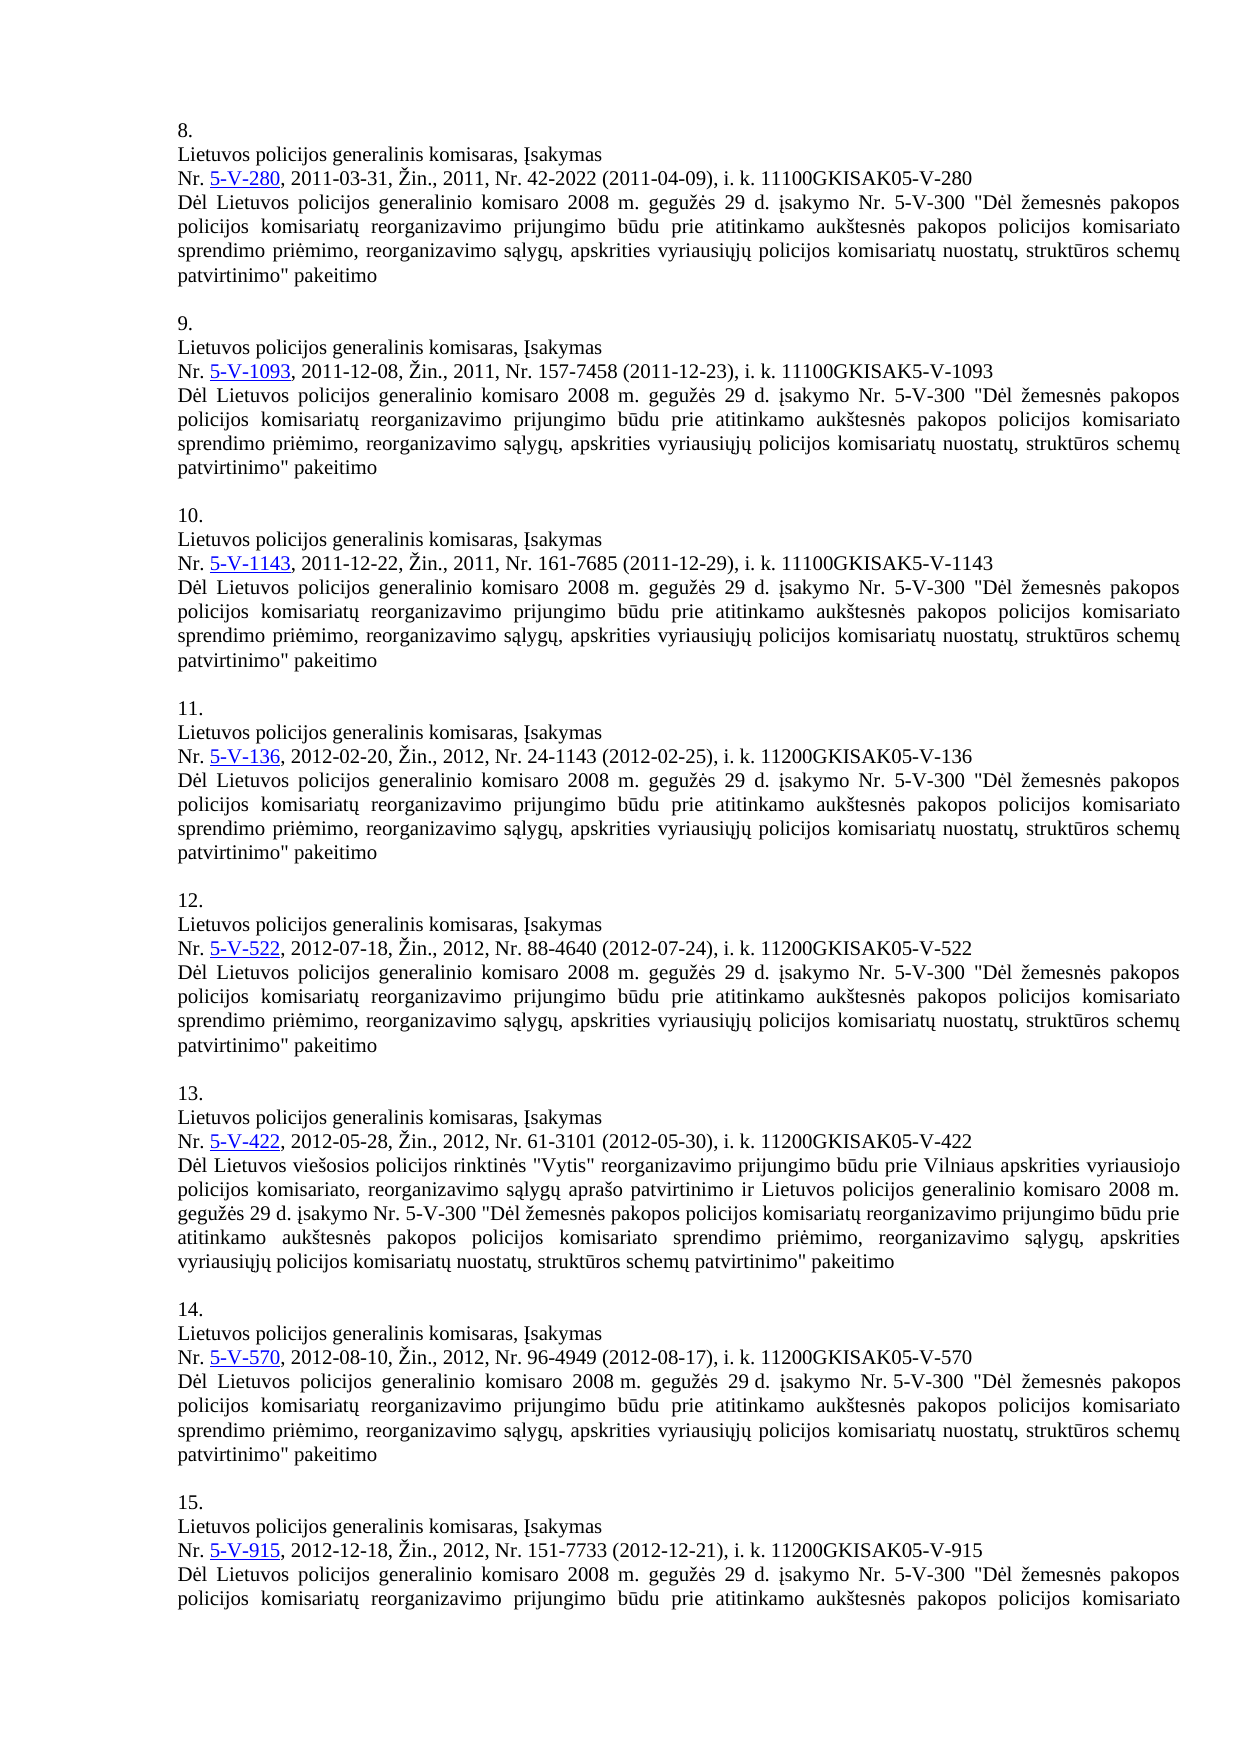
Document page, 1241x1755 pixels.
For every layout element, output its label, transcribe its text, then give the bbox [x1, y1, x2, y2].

text 15. [177, 1490, 1181, 1514]
text 11. [177, 696, 1181, 720]
text Dėl Lietuvos policijos generalinio komisaro 2008 m. gegužės 29 d. įsakymo Nr. 5-V-300 "Dėl žemesnės pakopos policijos komisariatų reorganizavimo prijungimo būdu prie atitinkamo aukštesnės pakopos policijos komisariato sprendimo priėmimo, reorganizavimo sąlygų, apskrities vyriausiųjų policijos komisariatų nuostatų, struktūros schemų patvirtinimo" pakeitimo [177, 768, 1181, 864]
text Lietuvos policijos generalinis komisaras, Įsakymas [177, 527, 1181, 551]
text Lietuvos policijos generalinis komisaras, Įsakymas [177, 1105, 1181, 1129]
text Nr. 5-V-915, 2012-12-18, Žin., 2012, Nr. 151-7733 (2012-12-21), i. k. 11200GKISAK05-V-915 [177, 1538, 1181, 1562]
text Lietuvos policijos generalinis komisaras, Įsakymas [177, 1321, 1181, 1345]
text Nr. 5-V-1093, 2011-12-08, Žin., 2011, Nr. 157-7458 (2011-12-23), i. k. 11100GKISAK5-V-1093 [177, 359, 1181, 383]
text Dėl Lietuvos policijos generalinio komisaro 2008 m. gegužės 29 d. įsakymo Nr. 5-V-300 "Dėl žemesnės pakopos policijos komisariatų reorganizavimo prijungimo būdu prie atitinkamo aukštesnės pakopos policijos komisariato sprendimo priėmimo, reorganizavimo sąlygų, apskrities vyriausiųjų policijos komisariatų nuostatų, struktūros schemų patvirtinimo" pakeitimo [177, 575, 1181, 672]
text Dėl Lietuvos policijos generalinio komisaro 2008 m. gegužės 29 d. įsakymo Nr. 5-V-300 "Dėl žemesnės pakopos policijos komisariatų reorganizavimo prijungimo būdu prie atitinkamo aukštesnės pakopos policijos komisariato sprendimo priėmimo, reorganizavimo sąlygų, apskrities vyriausiųjų policijos komisariatų nuostatų, struktūros schemų patvirtinimo" pakeitimo [177, 1369, 1181, 1466]
text 13. [177, 1081, 1181, 1105]
text Dėl Lietuvos policijos generalinio komisaro 2008 m. gegužės 29 d. įsakymo Nr. 5-V-300 "Dėl žemesnės pakopos policijos komisariatų reorganizavimo prijungimo būdu prie atitinkamo aukštesnės pakopos policijos komisariato sprendimo priėmimo, reorganizavimo sąlygų, apskrities vyriausiųjų policijos komisariatų nuostatų, struktūros schemų patvirtinimo" pakeitimo [177, 383, 1181, 479]
text Dėl Lietuvos policijos generalinio komisaro 2008 m. gegužės 29 d. įsakymo Nr. 5-V-300 "Dėl žemesnės pakopos policijos komisariatų reorganizavimo prijungimo būdu prie atitinkamo aukštesnės pakopos policijos komisariato sprendimo priėmimo, reorganizavimo sąlygų, apskrities vyriausiųjų policijos komisariatų nuostatų, struktūros schemų patvirtinimo" pakeitimo [177, 960, 1181, 1057]
text Lietuvos policijos generalinis komisaras, Įsakymas [177, 142, 1181, 166]
text Dėl Lietuvos policijos generalinio komisaro 2008 m. gegužės 29 d. įsakymo Nr. 5-V-300 "Dėl žemesnės pakopos policijos komisariatų reorganizavimo prijungimo būdu prie atitinkamo aukštesnės pakopos policijos komisariato [177, 1562, 1181, 1610]
text 14. [177, 1297, 1181, 1321]
text Nr. 5-V-422, 2012-05-28, Žin., 2012, Nr. 61-3101 (2012-05-30), i. k. 11200GKISAK05-V-422 [177, 1129, 1181, 1153]
text Lietuvos policijos generalinis komisaras, Įsakymas [177, 912, 1181, 936]
text Lietuvos policijos generalinis komisaras, Įsakymas [177, 1514, 1181, 1538]
text Nr. 5-V-280, 2011-03-31, Žin., 2011, Nr. 42-2022 (2011-04-09), i. k. 11100GKISAK05-V-280 [177, 166, 1181, 190]
text Nr. 5-V-522, 2012-07-18, Žin., 2012, Nr. 88-4640 (2012-07-24), i. k. 11200GKISAK05-V-522 [177, 936, 1181, 960]
text 8. [177, 118, 1181, 142]
text 12. [177, 888, 1181, 912]
text Lietuvos policijos generalinis komisaras, Įsakymas [177, 335, 1181, 359]
text Nr. 5-V-136, 2012-02-20, Žin., 2012, Nr. 24-1143 (2012-02-25), i. k. 11200GKISAK05-V-136 [177, 744, 1181, 768]
text Nr. 5-V-1143, 2011-12-22, Žin., 2011, Nr. 161-7685 (2011-12-29), i. k. 11100GKISAK5-V-1143 [177, 551, 1181, 575]
text Nr. 5-V-570, 2012-08-10, Žin., 2012, Nr. 96-4949 (2012-08-17), i. k. 11200GKISAK05-V-570 [177, 1345, 1181, 1369]
text Dėl Lietuvos viešosios policijos rinktinės "Vytis" reorganizavimo prijungimo būdu prie Vilniaus apskrities vyriausiojo policijos komisariato, reorganizavimo sąlygų aprašo patvirtinimo ir Lietuvos policijos generalinio komisaro 2008 m. gegužės 29 d. įsakymo Nr. 5-V-300 "Dėl žemesnės pakopos policijos komisariatų reorganizavimo prijungimo būdu prie atitinkamo aukštesnės pakopos policijos komisariato sprendimo priėmimo, reorganizavimo sąlygų, apskrities vyriausiųjų policijos komisariatų nuostatų, struktūros schemų patvirtinimo" pakeitimo [177, 1153, 1181, 1273]
text 9. [177, 311, 1181, 335]
text Lietuvos policijos generalinis komisaras, Įsakymas [177, 720, 1181, 744]
text Dėl Lietuvos policijos generalinio komisaro 2008 m. gegužės 29 d. įsakymo Nr. 5-V-300 "Dėl žemesnės pakopos policijos komisariatų reorganizavimo prijungimo būdu prie atitinkamo aukštesnės pakopos policijos komisariato sprendimo priėmimo, reorganizavimo sąlygų, apskrities vyriausiųjų policijos komisariatų nuostatų, struktūros schemų patvirtinimo" pakeitimo [177, 190, 1181, 287]
text 10. [177, 503, 1181, 527]
